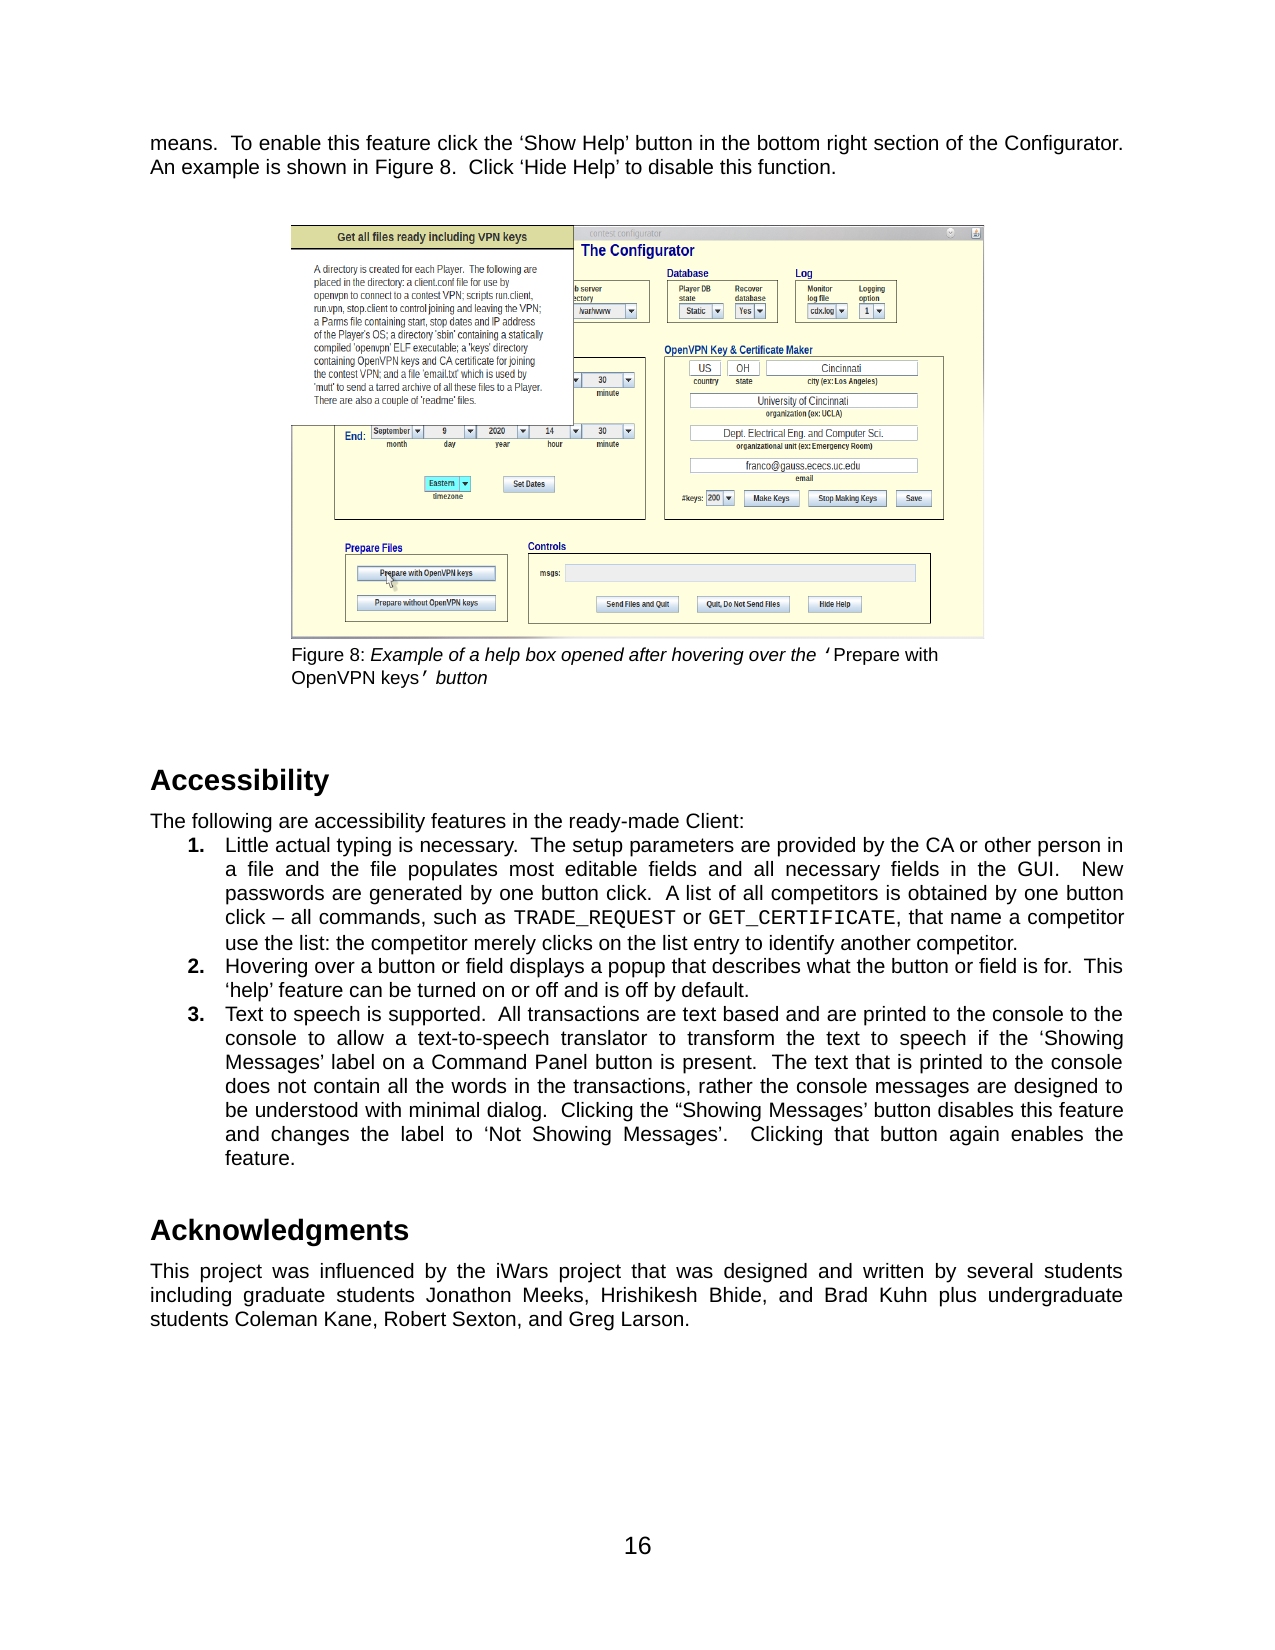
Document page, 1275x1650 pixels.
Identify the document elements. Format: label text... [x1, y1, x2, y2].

text means. To enable this feature click the ‘Show Help’ button in the bottom right section of the Configurator. An example is shown in Figure 8. Click ‘Hide Help’ to disable this function. [150, 131, 1125, 178]
list Text to speech is supported. All transactions are text based and are printed to the console to the console to allow a text-to-speech translator to transform the text to speech if the ‘Showing Messages’ label on a Command Panel button is present. The text that is printed to the console does not contain all the words in the transactions, rather the console messages are designed to be understood with minimal dialog. Clicking the “Showing Messages’ button disables this feature and changes the label to ‘Not Showing Messages’. Clicking that button again enables the feature. [187, 1002, 1125, 1170]
text This project was influenced by the iWars project that was designed and written by several students including graduate students Jonathon Meeks, Hrishikesh Bhide, and Brad Kuhn plus undergraduate students Coleman Kane, Robert Sexton, and Greg Larson. [150, 1259, 1125, 1331]
subtitle Acknowledgments [150, 1213, 1125, 1247]
list Hovering over a button or field displays a popup that describes what the button or field is for. This ‘help’ feature can be turned on or off and is off by default. [187, 954, 1125, 1002]
picture [291, 225, 985, 639]
text The following are accessibility features in the ready-made Client: [150, 809, 1125, 833]
text Figure 8: Example of a help box opened after hovering over the ‘Prepare with OpenVPN keys’ button [291, 639, 984, 690]
subtitle Accessibility [150, 762, 1125, 796]
list Little actual typing is necessary. The setup parameters are provided by the CA or other person in a file and the file populates most editable fields and all necessary fields in the GUI. New passwords are generated by one button click. A list of all competitors is obtained by one button click – all commands, such as TRADE_REQUEST or GET_CERTIFICATE, that name a competitor use the list: the competitor merely clicks on the list entry to identify another competitor. [187, 833, 1125, 954]
